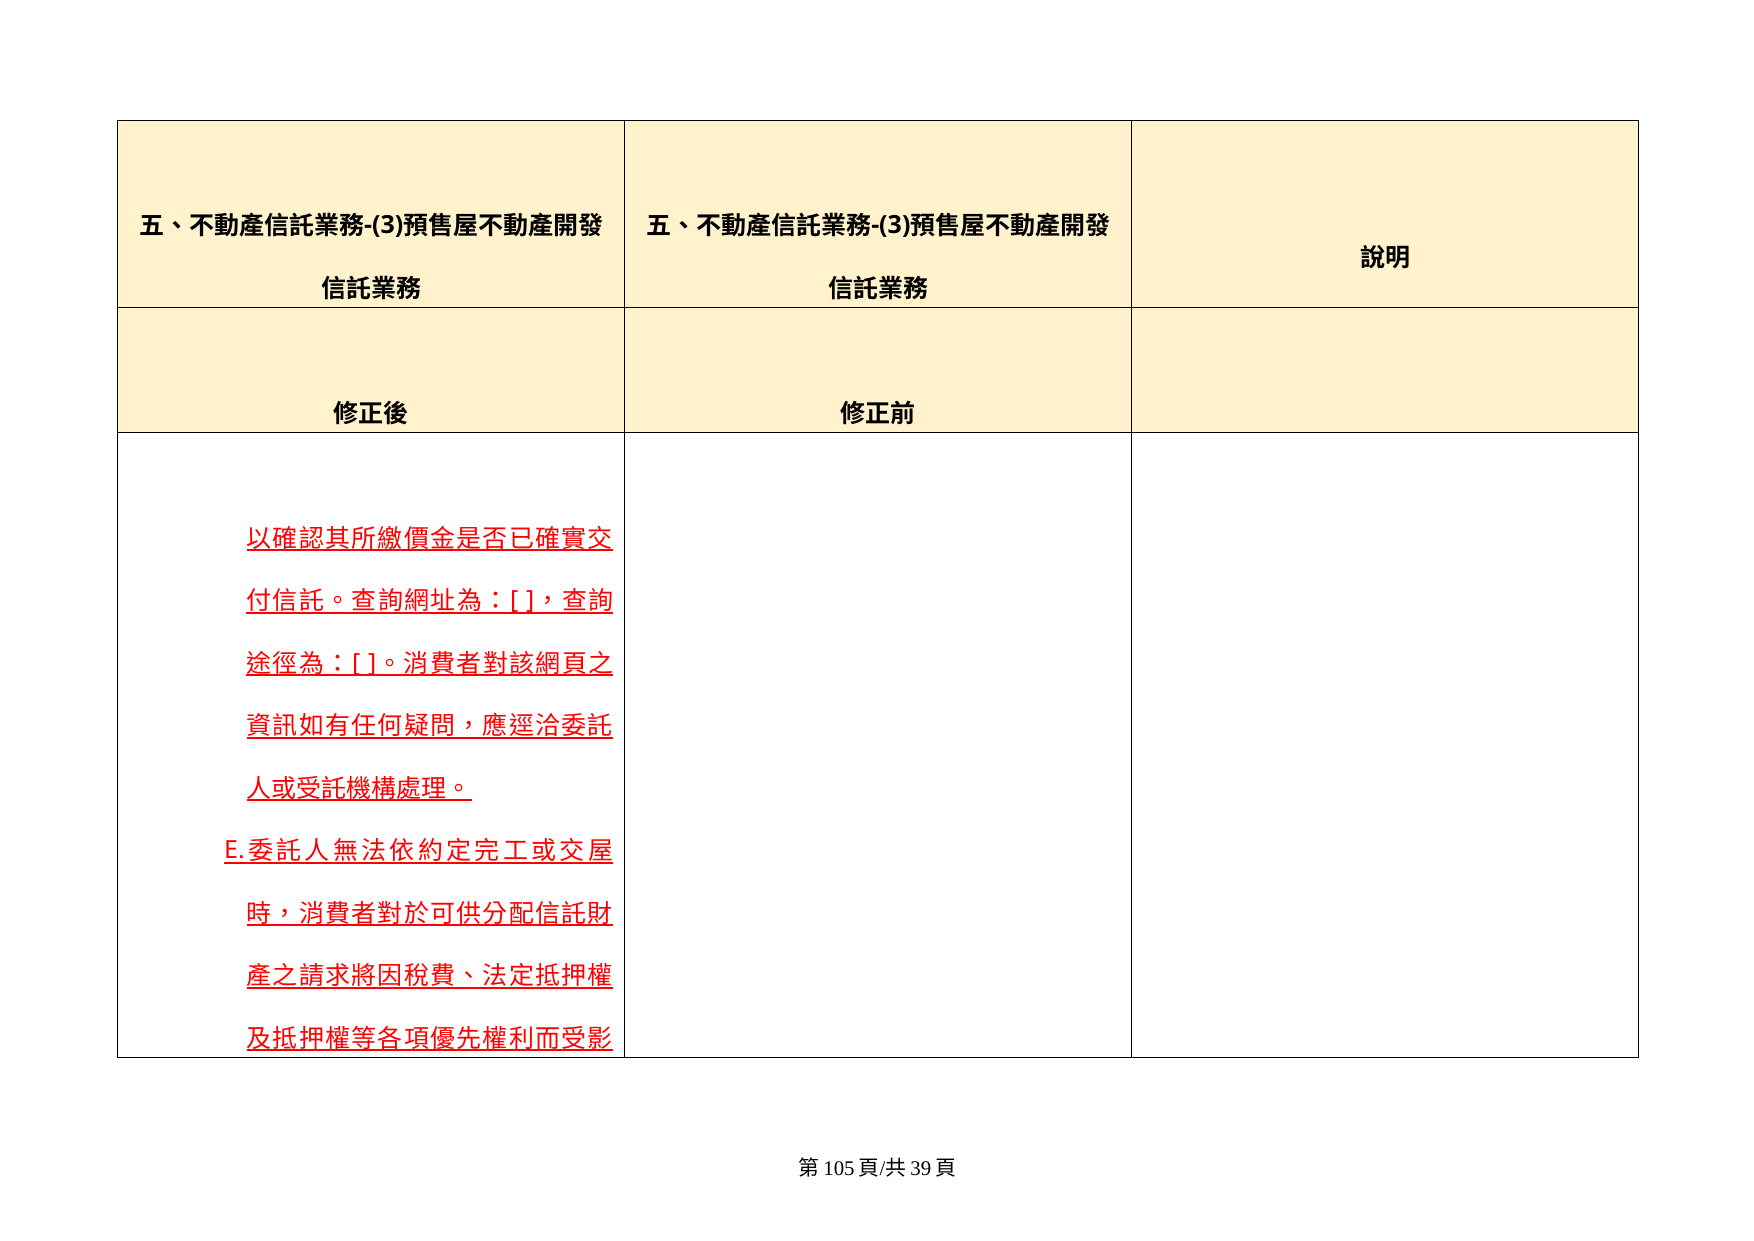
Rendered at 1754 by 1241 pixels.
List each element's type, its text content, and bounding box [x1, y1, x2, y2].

table_cell [1132, 308, 1638, 432]
table_header 五、不動產信託業務-(3)預售屋不動產開發信託業務 [625, 121, 1131, 307]
table_cell 修正後 [118, 308, 624, 432]
table_cell [625, 433, 1131, 1057]
table_header 五、不動產信託業務-(3)預售屋不動產開發信託業務 [118, 121, 624, 307]
table_cell [1132, 433, 1638, 1057]
table_header 說明 [1132, 121, 1638, 307]
table_cell 修正前 [625, 308, 1131, 432]
table_cell 以確認其所繳價金是否已確實交付信託。查詢網址為：[ ]，查詢途徑為：[ ]。消費者對該網頁之資訊如有任何疑問，應逕洽委託人或受託機構處理。 E.委託人無法依約定完工或交屋時，消費者對於可供分配信託財產之請求將因稅費、法定抵押權及抵押權等各項優先權利而受影 [118, 433, 624, 1057]
